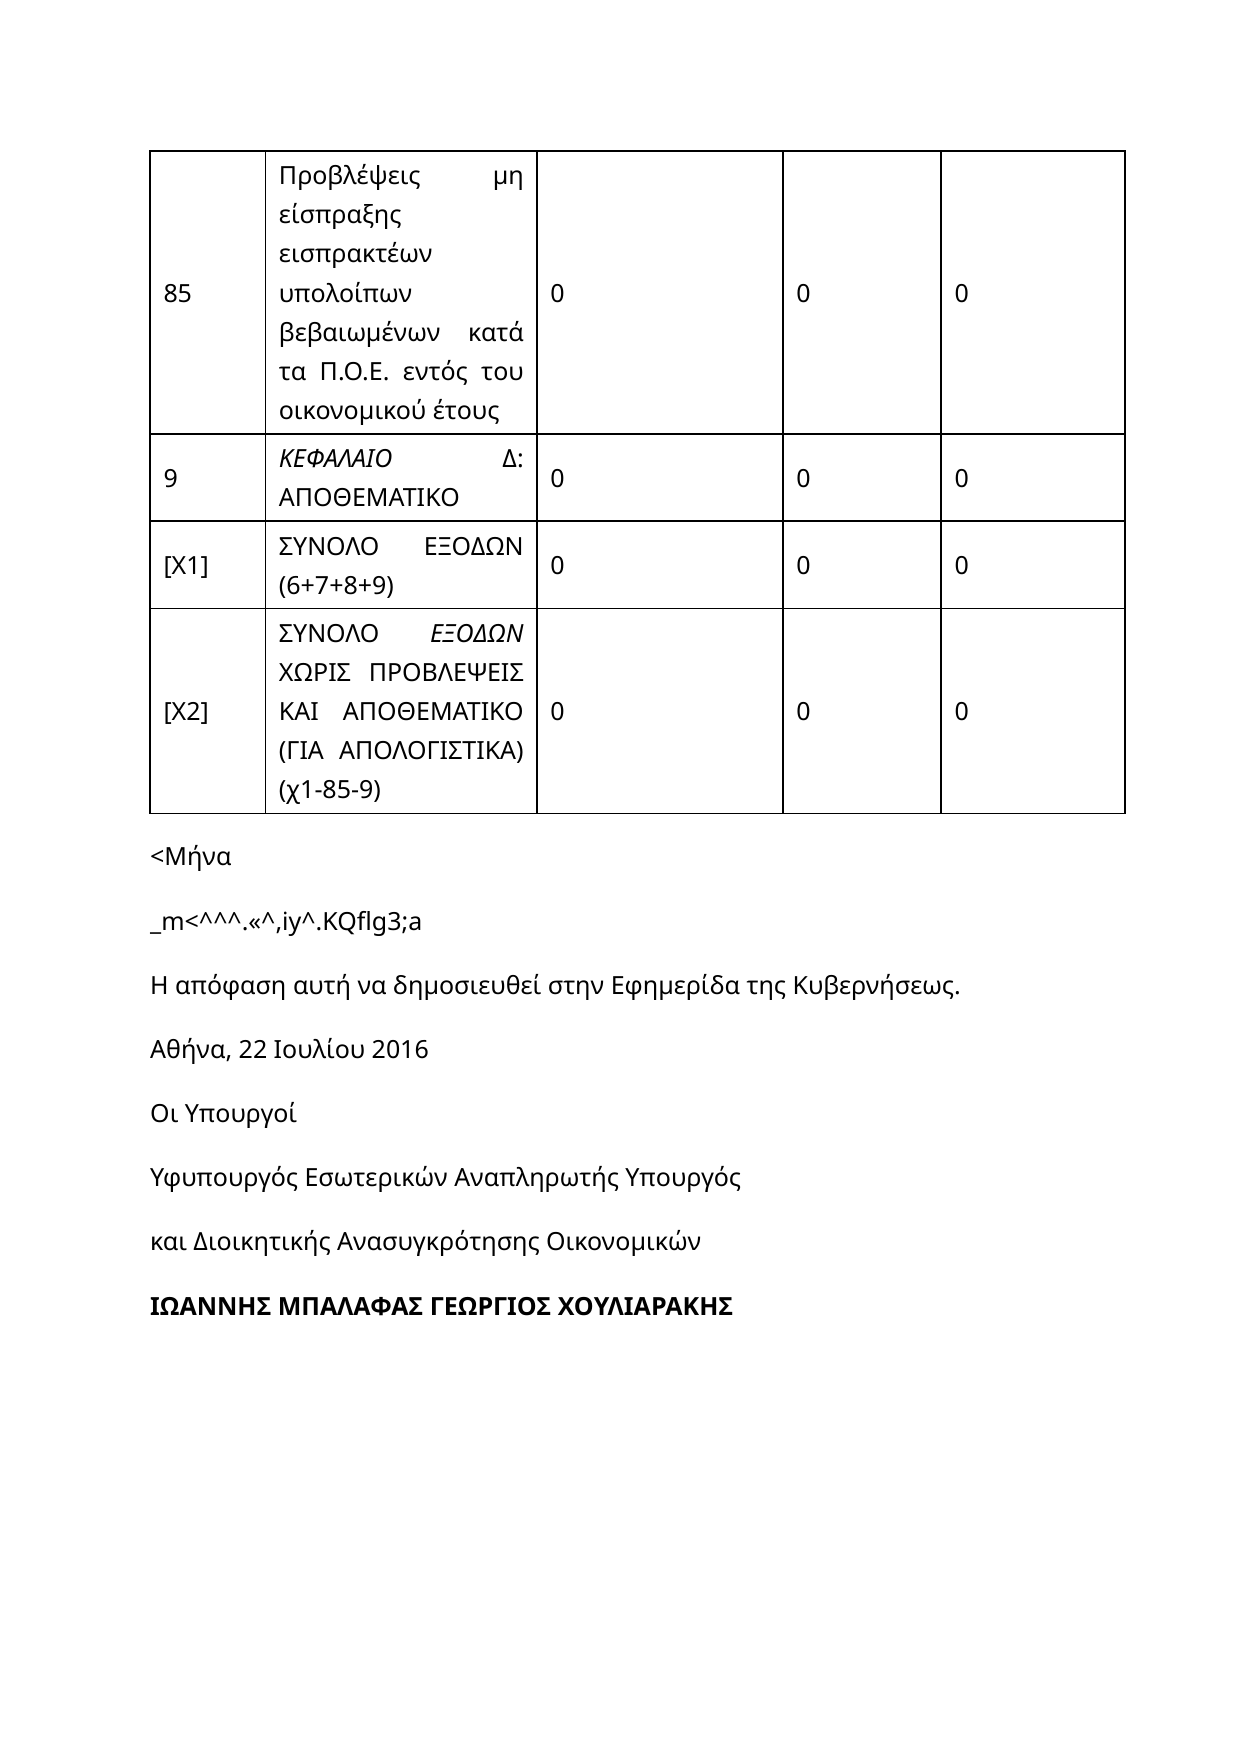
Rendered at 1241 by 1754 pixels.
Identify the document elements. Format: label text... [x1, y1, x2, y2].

table_cell 0 [942, 522, 1124, 608]
text Υφυπουργός Εσωτερικών Αναπληρωτής Υπουργός [150, 1160, 1090, 1194]
text και Διοικητικής Ανασυγκρότησης Οικονομικών [150, 1224, 1090, 1258]
table_cell [Χ2] [151, 609, 265, 812]
text <Μήνα [150, 839, 1090, 873]
table_cell ΣΥΝΟΛΟ ΕΞΟΔΩΝ (6+7+8+9) [266, 522, 536, 608]
text Αθήνα, 22 Ιουλίου 2016 [150, 1032, 1090, 1066]
text _m<^^^.«^,iy^.KQflg3;a [150, 903, 1090, 937]
table_cell ΚΕΦΑΛΑΙΟ Δ: ΑΠΟΘΕΜΑΤΙΚΟ [266, 435, 536, 520]
table_cell 0 [538, 435, 782, 520]
table_cell 0 [784, 522, 940, 608]
table_cell Προβλέψεις μη είσπραξης εισπρακτέων υπολοίπων βεβαιωμένων κατά τα Π.Ο.Ε. εντός του οικονομικού έτους [266, 152, 536, 433]
table_cell 0 [784, 435, 940, 520]
table_cell 0 [942, 152, 1124, 433]
table_cell 0 [538, 522, 782, 608]
table_cell 0 [538, 152, 782, 433]
table_cell 0 [784, 609, 940, 812]
table_cell 85 [151, 152, 265, 433]
text Οι Υπουργοί [150, 1096, 1090, 1130]
table_cell 0 [538, 609, 782, 812]
table_cell ΣΥΝΟΛΟ ΕΞΟΔΩΝ ΧΩΡΙΣ ΠΡΟΒΛΕΨΕΙΣ ΚΑΙ ΑΠΟΘΕΜΑΤΙΚΟ (ΓΙΑ ΑΠΟΛΟΓΙΣΤΙΚΑ) (χ1-85-9) [266, 609, 536, 812]
text ΙΩΑΝΝΗΣ ΜΠΑΛΑΦΑΣ ΓΕΩΡΓΙΟΣ ΧΟΥΛΙΑΡΑΚΗΣ [150, 1288, 1090, 1322]
text Η απόφαση αυτή να δημοσιευθεί στην Εφημερίδα της Κυβερνήσεως. [150, 967, 1090, 1001]
table_cell 0 [942, 609, 1124, 812]
table_cell 0 [784, 152, 940, 433]
table_cell 0 [942, 435, 1124, 520]
table_cell 9 [151, 435, 265, 520]
table_cell [X1] [151, 522, 265, 608]
